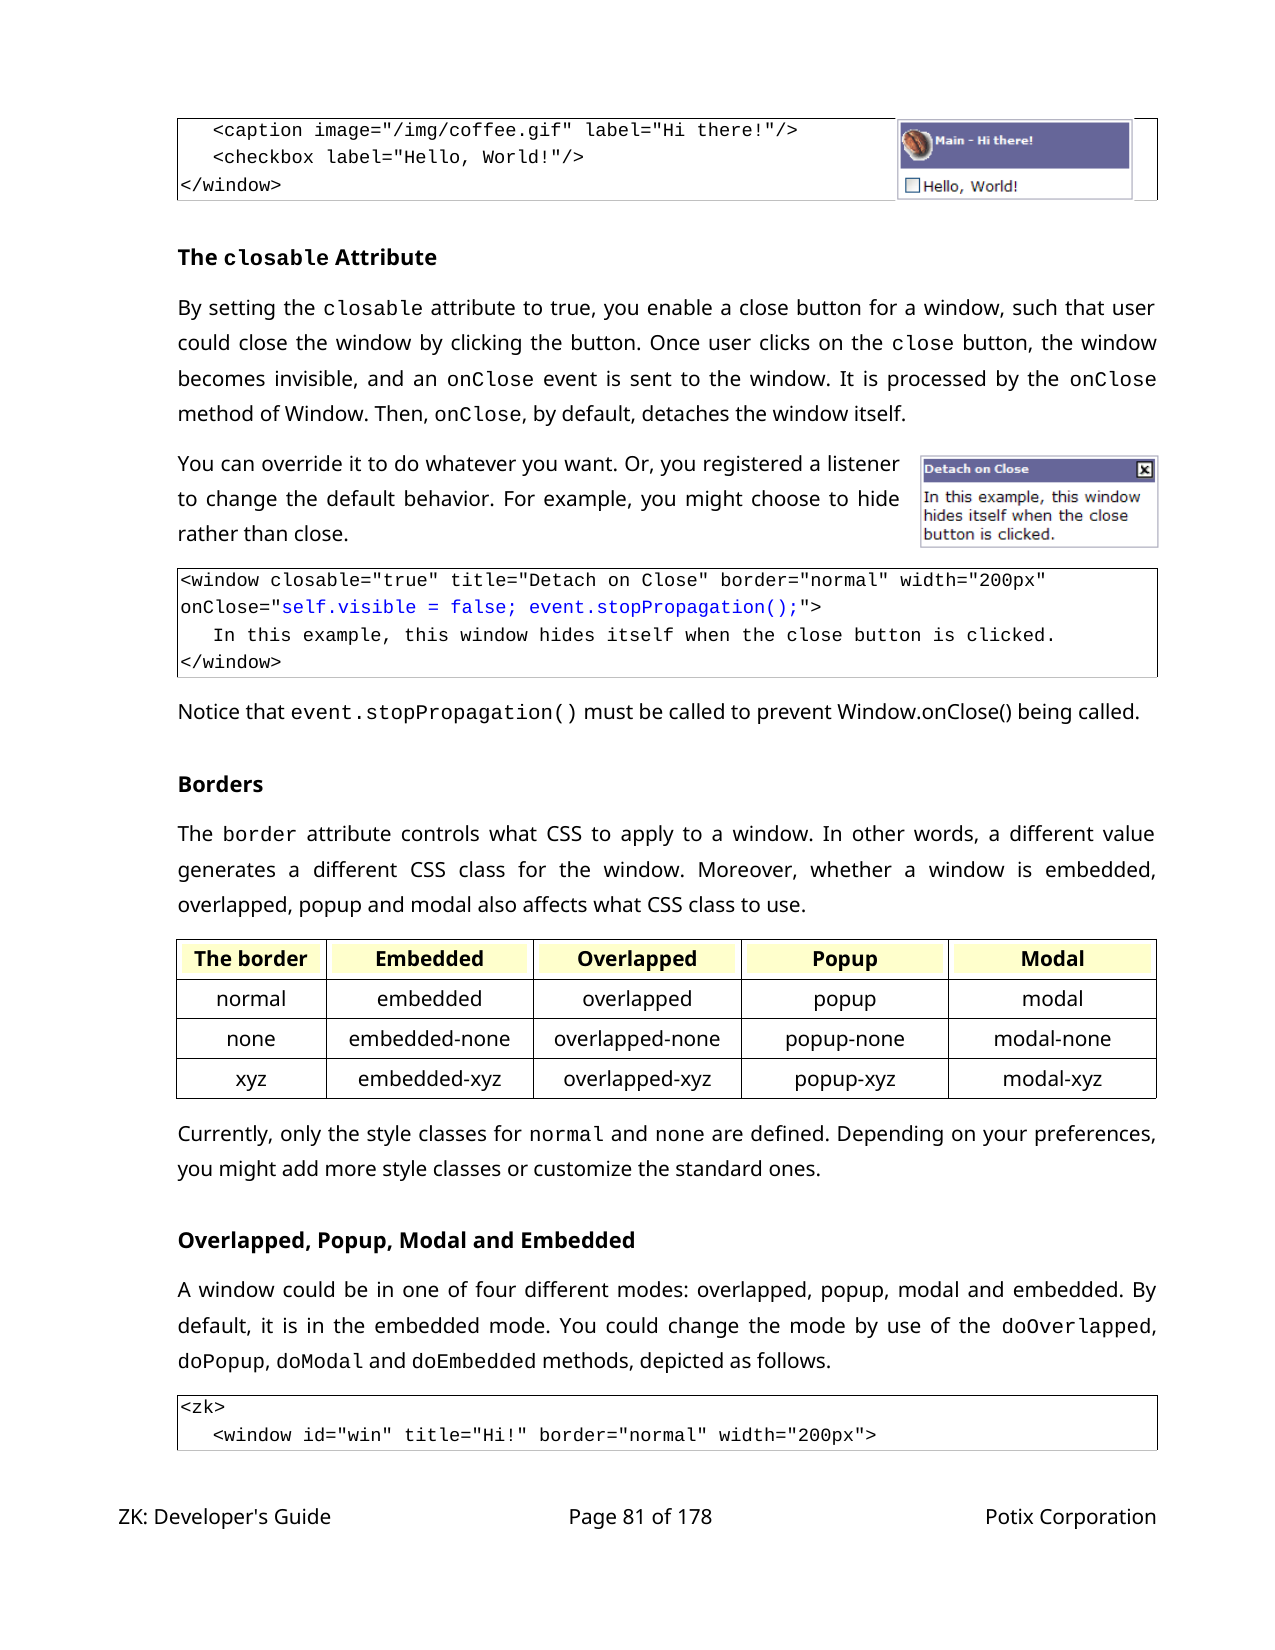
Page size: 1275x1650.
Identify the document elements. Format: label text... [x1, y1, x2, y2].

text The border attribute controls what CSS to apply to a window. In other words, a different value generates a different CSS class for the window. Moreover, whether a window is embedded, overlapped, popup and modal also affects what CSS class to use. [177, 819, 1157, 918]
table_cell modal-none [949, 1019, 1156, 1058]
text You can override it to do whatever you want. Or, you registered a listener to change the default behavior. For example, you might choose to hide rather than close. [177, 449, 1157, 547]
text <zk> [178, 1396, 1157, 1420]
text </window> [178, 649, 1157, 677]
table_cell none [177, 1019, 326, 1058]
table_cell overlapped-none [534, 1019, 741, 1058]
table_cell popup-xyz [742, 1059, 948, 1098]
table_cell embedded [327, 980, 533, 1018]
text </window> [178, 172, 895, 200]
table_header The border [177, 940, 326, 979]
table_cell overlapped-xyz [534, 1059, 741, 1098]
text Currently, only the style classes for normal and none are defined. Depending on your preferences, you might add more style classes or customize the standard ones. [177, 1119, 1157, 1182]
table_header Embedded [327, 940, 533, 979]
text [1135, 172, 1157, 200]
text By setting the closable attribute to true, you enable a close button for a window, such that user could close the window by clicking the button. Once user clicks on the close button, the window becomes invisible, and an onClose event is sent to the window. It is processed by the onClose method of Window. Then, onClose, by default, detaches the window itself. [177, 293, 1157, 428]
text <window closable="true" title="Detach on Close" border="normal" width="200px" [178, 569, 1157, 592]
table_cell popup-none [742, 1019, 948, 1058]
text <caption image="/img/coffee.gif" label="Hi there!"/> [178, 119, 895, 142]
table_header Modal [949, 940, 1156, 979]
table_header Popup [742, 940, 948, 979]
table_cell modal [949, 980, 1156, 1018]
text <checkbox label="Hello, World!"/> [178, 145, 895, 169]
subtitle Borders [177, 768, 1157, 798]
text In this example, this window hides itself when the close button is clicked. [178, 622, 1157, 647]
text <window id="win" title="Hi!" border="normal" width="200px"> [178, 1423, 1157, 1450]
table_cell modal-xyz [949, 1059, 1156, 1098]
table_cell embedded-xyz [327, 1059, 533, 1098]
table_cell overlapped [534, 980, 741, 1018]
subtitle The closable Attribute [177, 242, 1157, 272]
table_header Overlapped [534, 940, 741, 979]
text onClose="self.visible = false; event.stopPropagation();"> [178, 595, 1157, 619]
text A window could be in one of four different modes: overlapped, popup, modal and embedded. By default, it is in the embedded mode. You could change the mode by use of the doOverlapped, doPopup, doModal and doEmbedded methods, depicted as follows. [177, 1276, 1157, 1375]
table_cell normal [177, 980, 326, 1018]
table_cell xyz [177, 1059, 326, 1098]
table_cell embedded-none [327, 1019, 533, 1058]
picture [895, 118, 1135, 202]
text Notice that event.stopPropagation() must be called to prevent Window.onClose() being called. [177, 697, 1157, 726]
picture [918, 452, 1162, 549]
subtitle Overlapped, Popup, Modal and Embedded [177, 1225, 1157, 1255]
table_cell popup [742, 980, 948, 1018]
